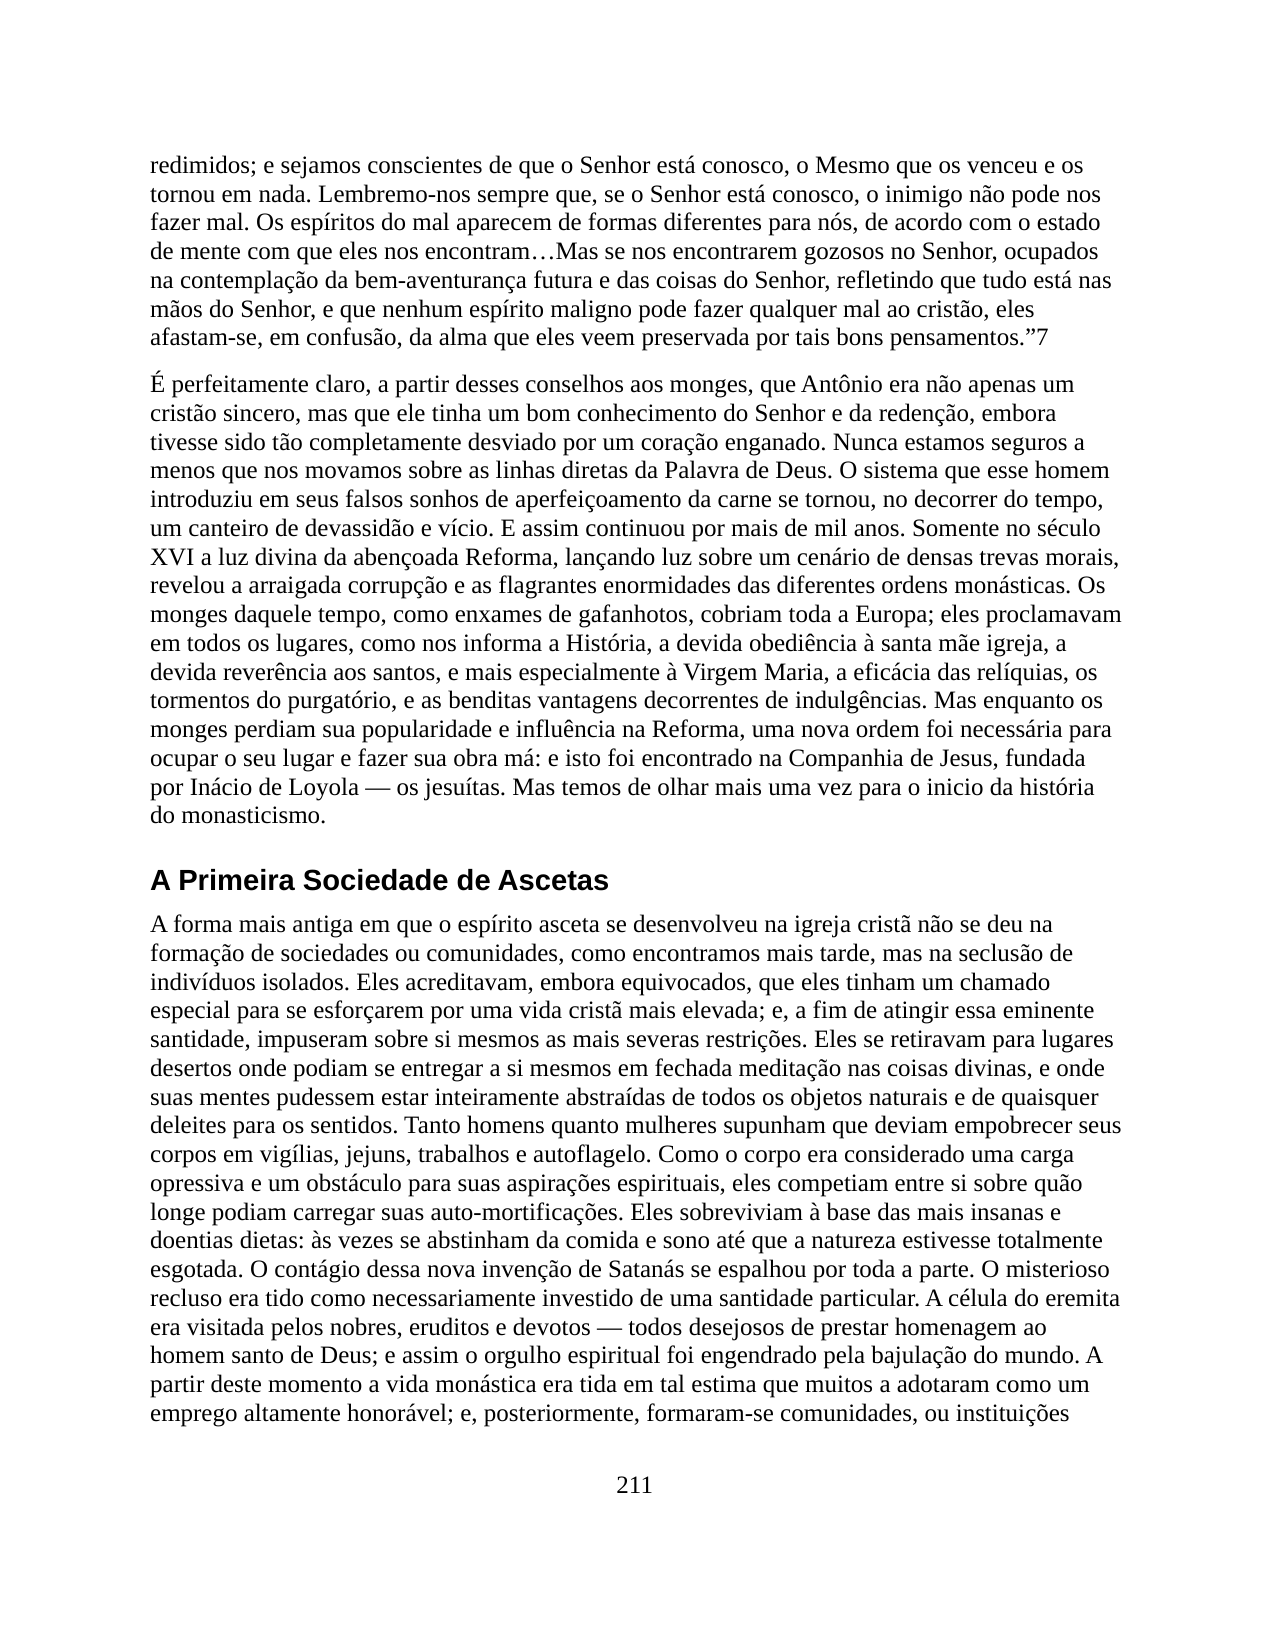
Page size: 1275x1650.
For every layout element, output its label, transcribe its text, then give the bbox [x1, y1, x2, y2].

text redimidos; e sejamos conscientes de que o Senhor está conosco, o Mesmo que os venceu e os tornou em nada. Lembremo-nos sempre que, se o Senhor está conosco, o inimigo não pode nos fazer mal. Os espíritos do mal aparecem de formas diferentes para nós, de acordo com o estado de mente com que eles nos encontram…Mas se nos encontrarem gozosos no Senhor, ocupados na contemplação da bem-aventurança futura e das coisas do Senhor, refletindo que tudo está nas mãos do Senhor, e que nenhum espírito maligno pode fazer qualquer mal ao cristão, eles afastam-se, em confusão, da alma que eles veem preservada por tais bons pensamentos.”7 [150, 150, 1125, 351]
text É perfeitamente claro, a partir desses conselhos aos monges, que Antônio era não apenas um cristão sincero, mas que ele tinha um bom conhecimento do Senhor e da redenção, embora tivesse sido tão completamente desviado por um coração enganado. Nunca estamos seguros a menos que nos movamos sobre as linhas diretas da Palavra de Deus. O sistema que esse homem introduziu em seus falsos sonhos de aperfeiçoamento da carne se tornou, no decorrer do tempo, um canteiro de devassidão e vício. E assim continuou por mais de mil anos. Somente no século XVI a luz divina da abençoada Reforma, lançando luz sobre um cenário de densas trevas morais, revelou a arraigada corrupção e as flagrantes enormidades das diferentes ordens monásticas. Os monges daquele tempo, como enxames de gafanhotos, cobriam toda a Europa; eles proclamavam em todos os lugares, como nos informa a História, a devida obediência à santa mãe igreja, a devida reverência aos santos, e mais especialmente à Virgem Maria, a eficácia das relíquias, os tormentos do purgatório, e as benditas vantagens decorrentes de indulgências. Mas enquanto os monges perdiam sua popularidade e influência na Reforma, uma nova ordem foi necessária para ocupar o seu lugar e fazer sua obra má: e isto foi encontrado na Companhia de Jesus, fundada por Inácio de Loyola — os jesuítas. Mas temos de olhar mais uma vez para o inicio da história do monasticismo. [150, 369, 1125, 829]
text A forma mais antiga em que o espírito asceta se desenvolveu na igreja cristã não se deu na formação de sociedades ou comunidades, como encontramos mais tarde, mas na seclusão de indivíduos isolados. Eles acreditavam, embora equivocados, que eles tinham um chamado especial para se esforçarem por uma vida cristã mais elevada; e, a fim de atingir essa eminente santidade, impuseram sobre si mesmos as mais severas restrições. Eles se retiravam para lugares desertos onde podiam se entregar a si mesmos em fechada meditação nas coisas divinas, e onde suas mentes pudessem estar inteiramente abstraídas de todos os objetos naturais e de quaisquer deleites para os sentidos. Tanto homens quanto mulheres supunham que deviam empobrecer seus corpos em vigílias, jejuns, trabalhos e autoflagelo. Como o corpo era considerado uma carga opressiva e um obstáculo para suas aspirações espirituais, eles competiam entre si sobre quão longe podiam carregar suas auto-mortificações. Eles sobreviviam à base das mais insanas e doentias dietas: às vezes se abstinham da comida e sono até que a natureza estivesse totalmente esgotada. O contágio dessa nova invenção de Satanás se espalhou por toda a parte. O misterioso recluso era tido como necessariamente investido de uma santidade particular. A célula do eremita era visitada pelos nobres, eruditos e devotos — todos desejosos de prestar homenagem ao homem santo de Deus; e assim o orgulho espiritual foi engendrado pela bajulação do mundo. A partir deste momento a vida monástica era tida em tal estima que muitos a adotaram como um emprego altamente honorável; e, posteriormente, formaram-se comunidades, ou instituições [150, 909, 1125, 1427]
subtitle A Primeira Sociedade de Ascetas [150, 863, 1125, 897]
